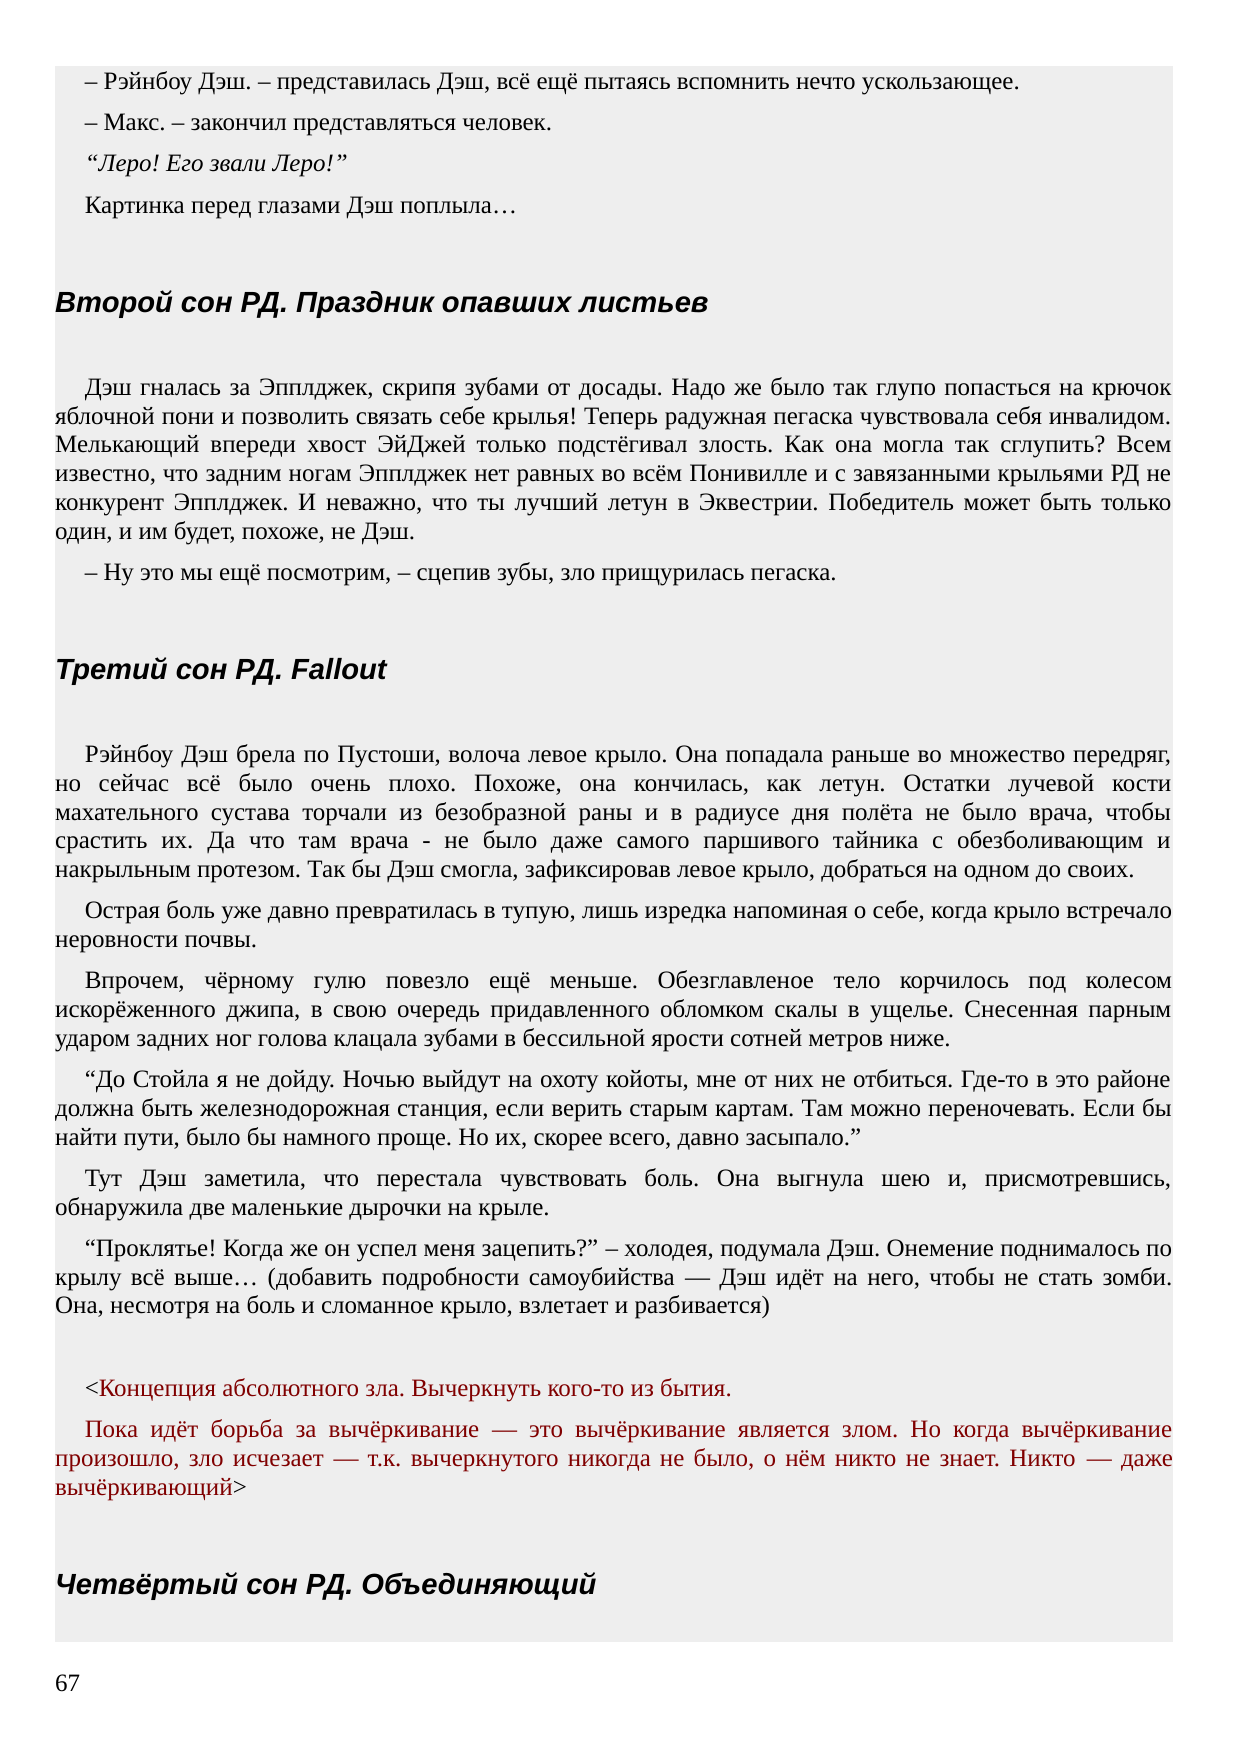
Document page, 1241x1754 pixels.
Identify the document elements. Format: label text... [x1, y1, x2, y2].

text Дэш гналась за Эпплджек, скрипя зубами от досады. Надо же было так глупо попасться на крючок яблочной пони и позволить связать себе крылья! Теперь радужная пегаска чувствовала себя инвалидом. Мелькающий впереди хвост ЭйДжей только подстёгивал злость. Как она могла так сглупить? Всем известно, что задним ногам Эпплджек нет равных во всём Понивилле и с завязанными крыльями РД не конкурент Эпплджек. И неважно, что ты лучший летун в Эквестрии. Победитель может быть только один, и им будет, похоже, не Дэш. [55, 372, 1173, 544]
text “Проклятье! Когда же он успел меня зацепить?” – холодея, подумала Дэш. Онемение поднималось по крылу всё выше… (добавить подробности самоубийства — Дэш идёт на него, чтобы не стать зомби. Она, несмотря на боль и сломанное крыло, взлетает и разбивается) [55, 1233, 1173, 1319]
text Впрочем, чёрному гулю повезло ещё меньше. Обезглавленое тело корчилось под колесом искорёженного джипа, в свою очередь придавленного обломком скалы в ущелье. Снесенная парным ударом задних ног голова клацала зубами в бессильной ярости сотней метров ниже. [55, 966, 1173, 1052]
text “До Стойла я не дойду. Ночью выйдут на охоту койоты, мне от них не отбиться. Где-то в это районе должна быть железнодорожная станция, если верить старым картам. Там можно переночевать. Если бы найти пути, было бы намного проще. Но их, скорее всего, давно засыпало.” [55, 1064, 1173, 1151]
text – Рэйнбоу Дэш. – представилась Дэш, всё ещё пытаясь вспомнить нечто ускользающее. [55, 66, 1173, 95]
text Картинка перед глазами Дэш поплыла… [55, 190, 1173, 218]
text <Концепция абсолютного зла. Вычеркнуть кого-то из бытия. [55, 1373, 1173, 1402]
text Острая боль уже давно превратилась в тупую, лишь изредка напоминая о себе, когда крыло встречало неровности почвы. [55, 896, 1173, 953]
subtitle Третий сон РД. Fallout [55, 652, 1173, 686]
subtitle Второй сон РД. Праздник опавших листьев [55, 285, 1173, 318]
text Тут Дэш заметила, что перестала чувствовать боль. Она выгнула шею и, присмотревшись, обнаружила две маленькие дырочки на крыле. [55, 1163, 1173, 1221]
text “Леро! Его звали Леро!” [55, 148, 1173, 177]
text – Макс. – закончил представляться человек. [55, 107, 1173, 136]
text Рэйнбоу Дэш брела по Пустоши, волоча левое крыло. Она попадала раньше во множество передряг, но сейчас всё было очень плохо. Похоже, она кончилась, как летун. Остатки лучевой кости махательного сустава торчали из безобразной раны и в радиусе дня полёта не было врача, чтобы срастить их. Да что там врача - не было даже самого паршивого тайника с обезболивающим и накрыльным протезом. Так бы Дэш смогла, зафиксировав левое крыло, добраться на одном до своих. [55, 739, 1173, 883]
subtitle Четвёртый сон РД. Объединяющий [55, 1567, 1173, 1600]
text Пока идёт борьба за вычёркивание — это вычёркивание является злом. Но когда вычёркивание произошло, зло исчезает — т.к. вычеркнутого никогда не было, о нём никто не знает. Никто — даже вычёркивающий> [55, 1414, 1173, 1501]
text – Ну это мы ещё посмотрим, – сцепив зубы, зло прищурилась пегаска. [55, 557, 1173, 586]
